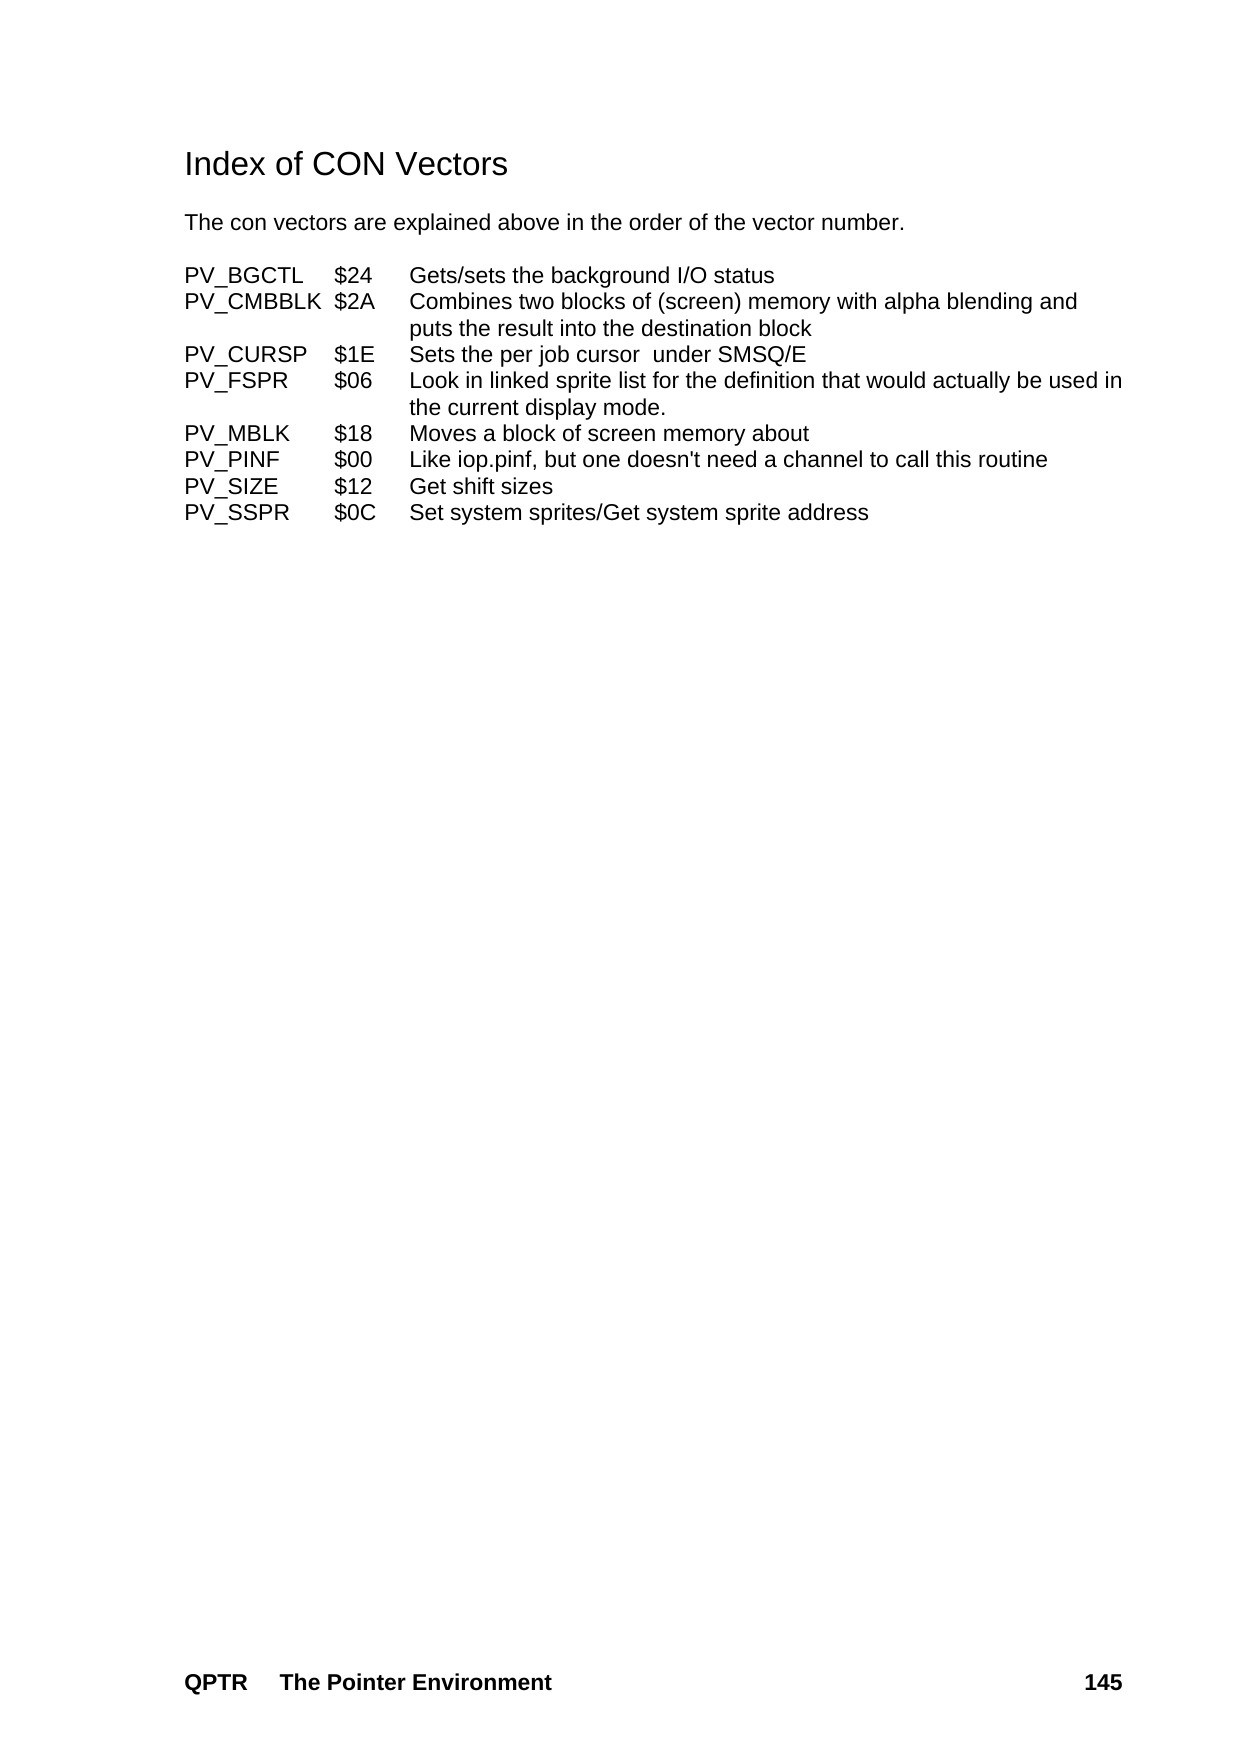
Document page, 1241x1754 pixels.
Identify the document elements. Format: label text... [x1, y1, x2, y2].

text PV_SIZE $12 Get shift sizes [184, 473, 1128, 499]
text PV_PINF $00 Like iop.pinf, but one doesn't need a channel to call this routine [184, 446, 1128, 473]
text the current display mode. [184, 394, 1128, 420]
text The con vectors are explained above in the order of the vector number. [184, 209, 1128, 236]
text PV_CMBBLK $2A Combines two blocks of (screen) memory with alpha blending and [184, 288, 1128, 315]
text PV_CURSP $1E Sets the per job cursor under SMSQ/E [184, 341, 1128, 367]
text PV_FSPR $06 Look in linked sprite list for the definition that would actually be used in [184, 367, 1128, 394]
text PV_MBLK $18 Moves a block of screen memory about [184, 420, 1128, 446]
text PV_BGCTL $24 Gets/sets the background I/O status [184, 262, 1128, 288]
subtitle Index of CON Vectors [184, 144, 1128, 183]
text puts the result into the destination block [184, 315, 1128, 341]
text PV_SSPR $0C Set system sprites/Get system sprite address [184, 499, 1128, 526]
